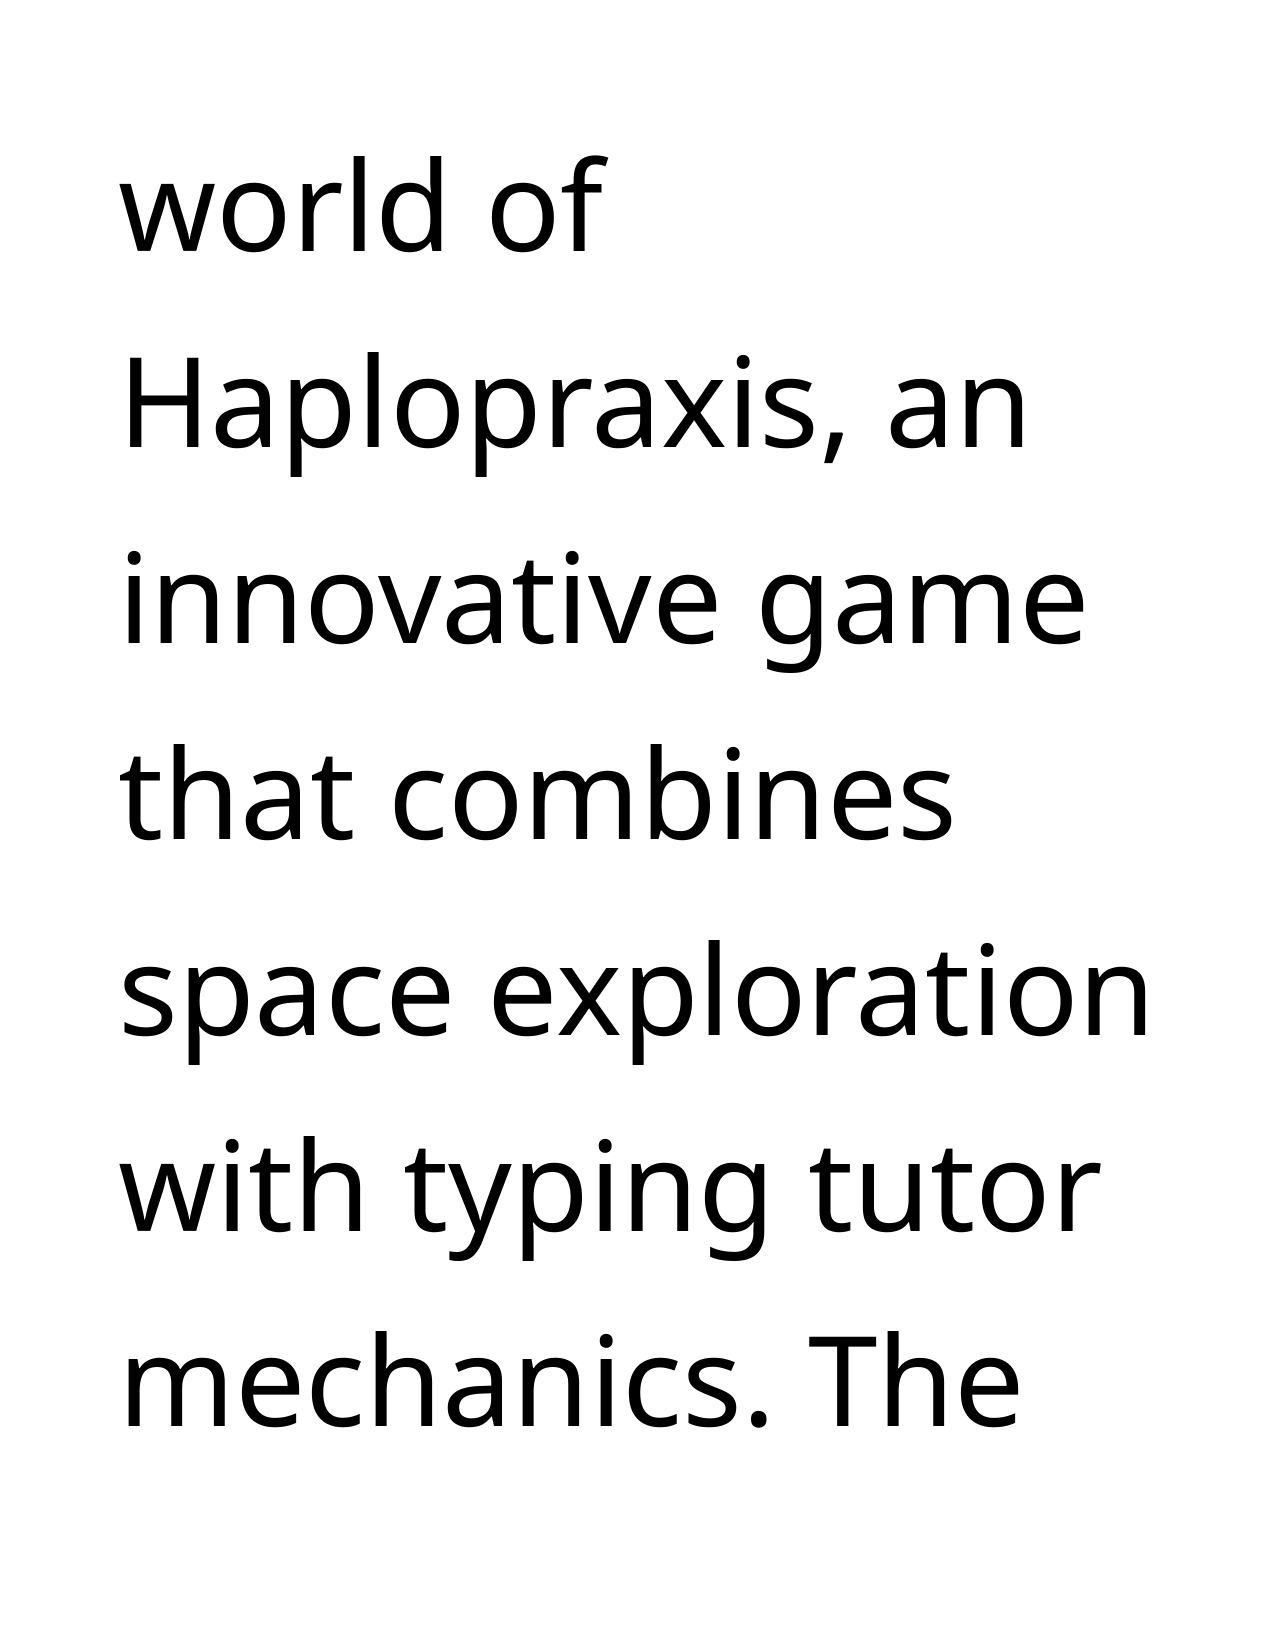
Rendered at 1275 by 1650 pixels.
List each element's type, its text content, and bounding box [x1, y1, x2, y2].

text world of Haplopraxis, an innovative game that combines space exploration with typing tutor mechanics. The [118, 118, 1157, 1463]
